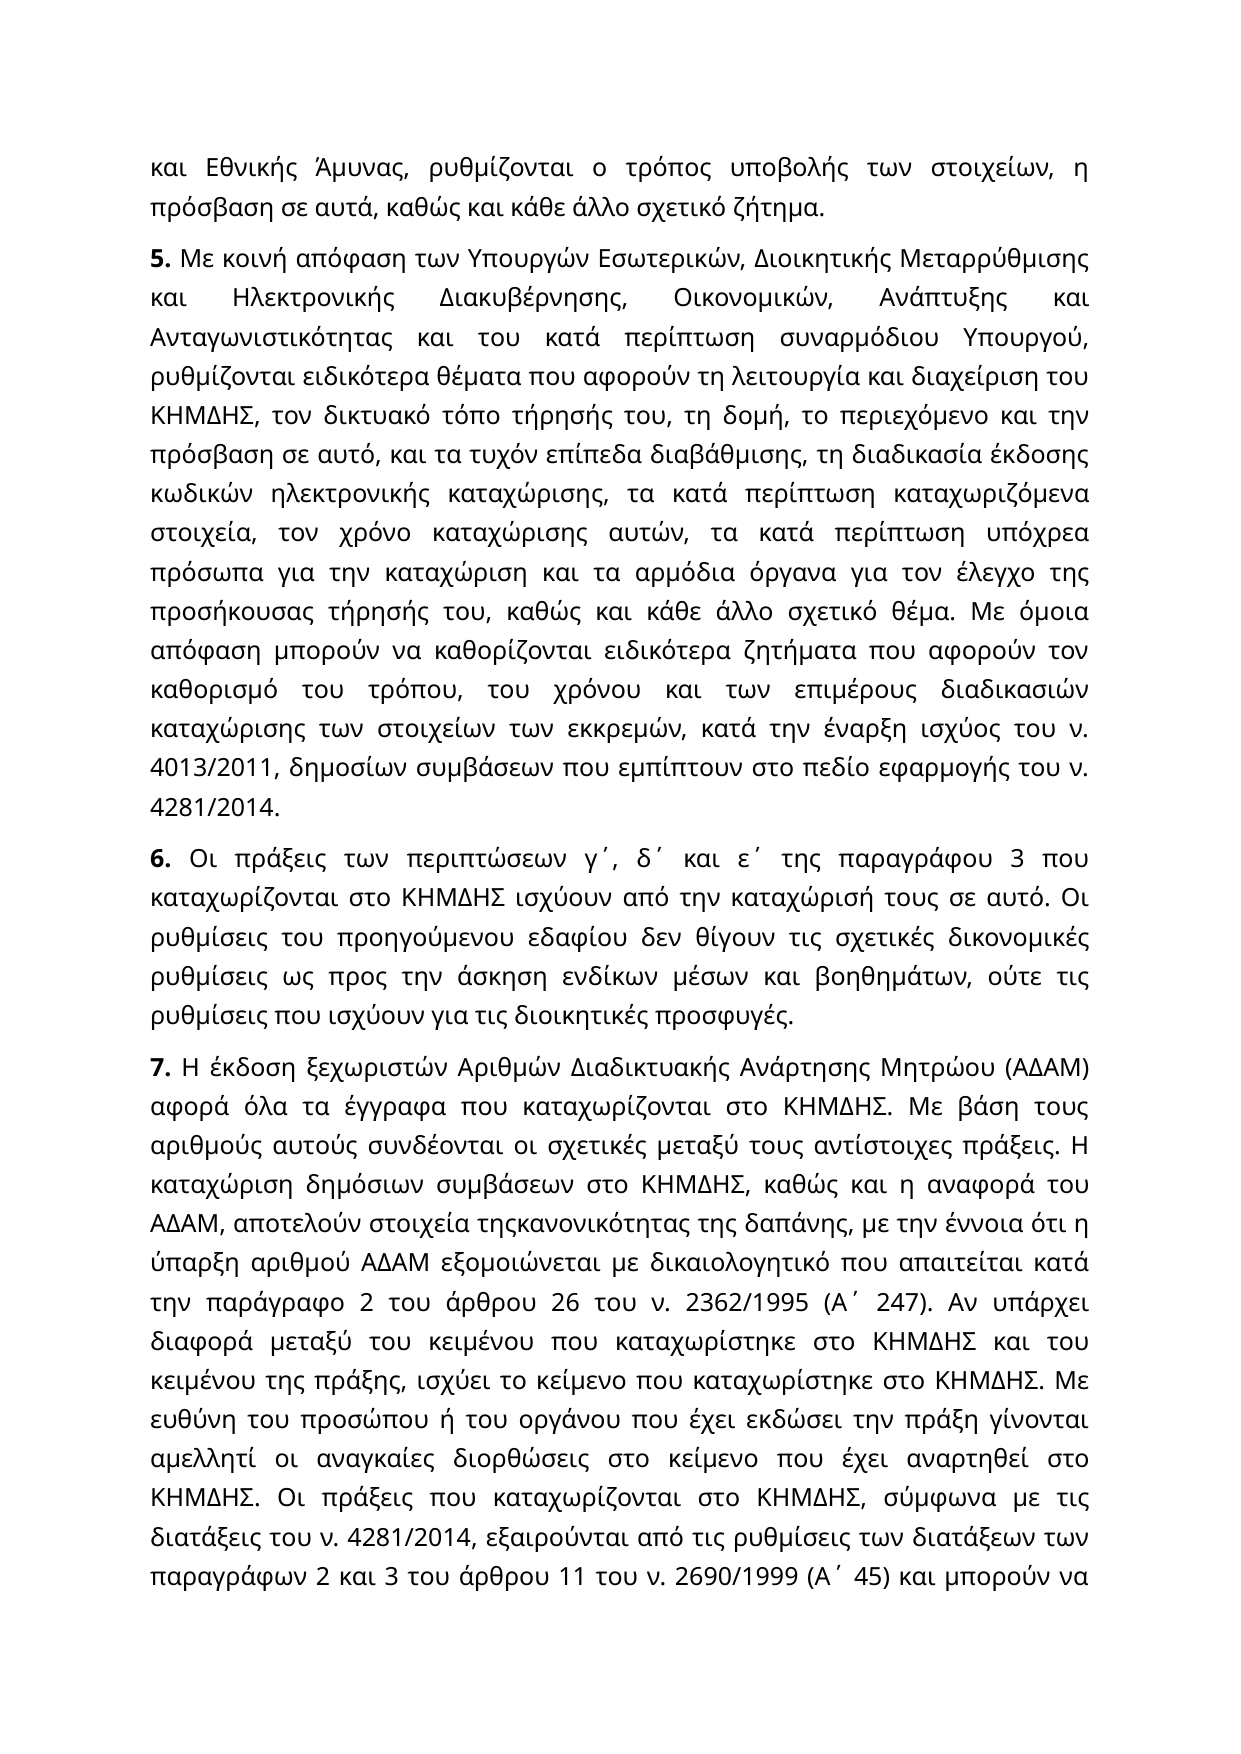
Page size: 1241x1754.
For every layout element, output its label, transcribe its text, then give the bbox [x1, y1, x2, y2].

text 7. Η έκδοση ξεχωριστών Αριθμών Διαδικτυακής Ανάρτησης Μητρώου (ΑΔΑΜ) αφορά όλα τα έγγραφα που καταχωρίζονται στο ΚΗΜΔΗΣ. Με βάση τους αριθμούς αυτούς συνδέονται οι σχετικές μεταξύ τους αντίστοιχες πράξεις. Η καταχώριση δημόσιων συμβάσεων στο ΚΗΜΔΗΣ, καθώς και η αναφορά του ΑΔΑΜ, αποτελούν στοιχεία τηςκανονικότητας της δαπάνης, με την έννοια ότι η ύπαρξη αριθμού ΑΔΑΜ εξομοιώνεται με δικαιολογητικό που απαιτείται κατά την παράγραφο 2 του άρθρου 26 του ν. 2362/1995 (Α΄ 247). Αν υπάρχει διαφορά μεταξύ του κειμένου που καταχωρίστηκε στο ΚΗΜΔΗΣ και του κειμένου της πράξης, ισχύει το κείμενο που καταχωρίστηκε στο ΚΗΜΔΗΣ. Με ευθύνη του προσώπου ή του οργάνου που έχει εκδώσει την πράξη γίνονται αμελλητί οι αναγκαίες διορθώσεις στο κείμενο που έχει αναρτηθεί στο ΚΗΜΔΗΣ. Οι πράξεις που καταχωρίζονται στο ΚΗΜΔΗΣ, σύμφωνα με τις διατάξεις του ν. 4281/2014, εξαιρούνται από τις ρυθμίσεις των διατάξεων των παραγράφων 2 και 3 του άρθρου 11 του ν. 2690/1999 (Α΄ 45) και μπορούν να [150, 1049, 1090, 1592]
text και Εθνικής Άμυνας, ρυθμίζονται ο τρόπος υποβολής των στοιχείων, η πρόσβαση σε αυτά, καθώς και κάθε άλλο σχετικό ζήτημα. [150, 150, 1090, 223]
text 6. Οι πράξεις των περιπτώσεων γ΄, δ΄ και ε΄ της παραγράφου 3 που καταχωρίζονται στο ΚΗΜΔΗΣ ισχύουν από την καταχώρισή τους σε αυτό. Οι ρυθμίσεις του προηγούμενου εδαφίου δεν θίγουν τις σχετικές δικονομικές ρυθμίσεις ως προς την άσκηση ενδίκων μέσων και βοηθημάτων, ούτε τις ρυθμίσεις που ισχύουν για τις διοικητικές προσφυγές. [150, 841, 1090, 1032]
text 5. Με κοινή απόφαση των Υπουργών Εσωτερικών, Διοικητικής Μεταρρύθμισης και Ηλεκτρονικής Διακυβέρνησης, Οικονομικών, Ανάπτυξης και Ανταγωνιστικότητας και του κατά περίπτωση συναρμόδιου Υπουργού, ρυθμίζονται ειδικότερα θέματα που αφορούν τη λειτουργία και διαχείριση του ΚΗΜΔΗΣ, τον δικτυακό τόπο τήρησής του, τη δομή, το περιεχόμενο και την πρόσβαση σε αυτό, και τα τυχόν επίπεδα διαβάθμισης, τη διαδικασία έκδοσης κωδικών ηλεκτρονικής καταχώρισης, τα κατά περίπτωση καταχωριζόμενα στοιχεία, τον χρόνο καταχώρισης αυτών, τα κατά περίπτωση υπόχρεα πρόσωπα για την καταχώριση και τα αρμόδια όργανα για τον έλεγχο της προσήκουσας τήρησής του, καθώς και κάθε άλλο σχετικό θέμα. Με όμοια απόφαση μπορούν να καθορίζονται ειδικότερα ζητήματα που αφορούν τον καθορισμό του τρόπου, του χρόνου και των επιμέρους διαδικασιών καταχώρισης των στοιχείων των εκκρεμών, κατά την έναρξη ισχύος του ν. 4013/2011, δημοσίων συμβάσεων που εμπίπτουν στο πεδίο εφαρμογής του ν. 4281/2014. [150, 241, 1090, 823]
